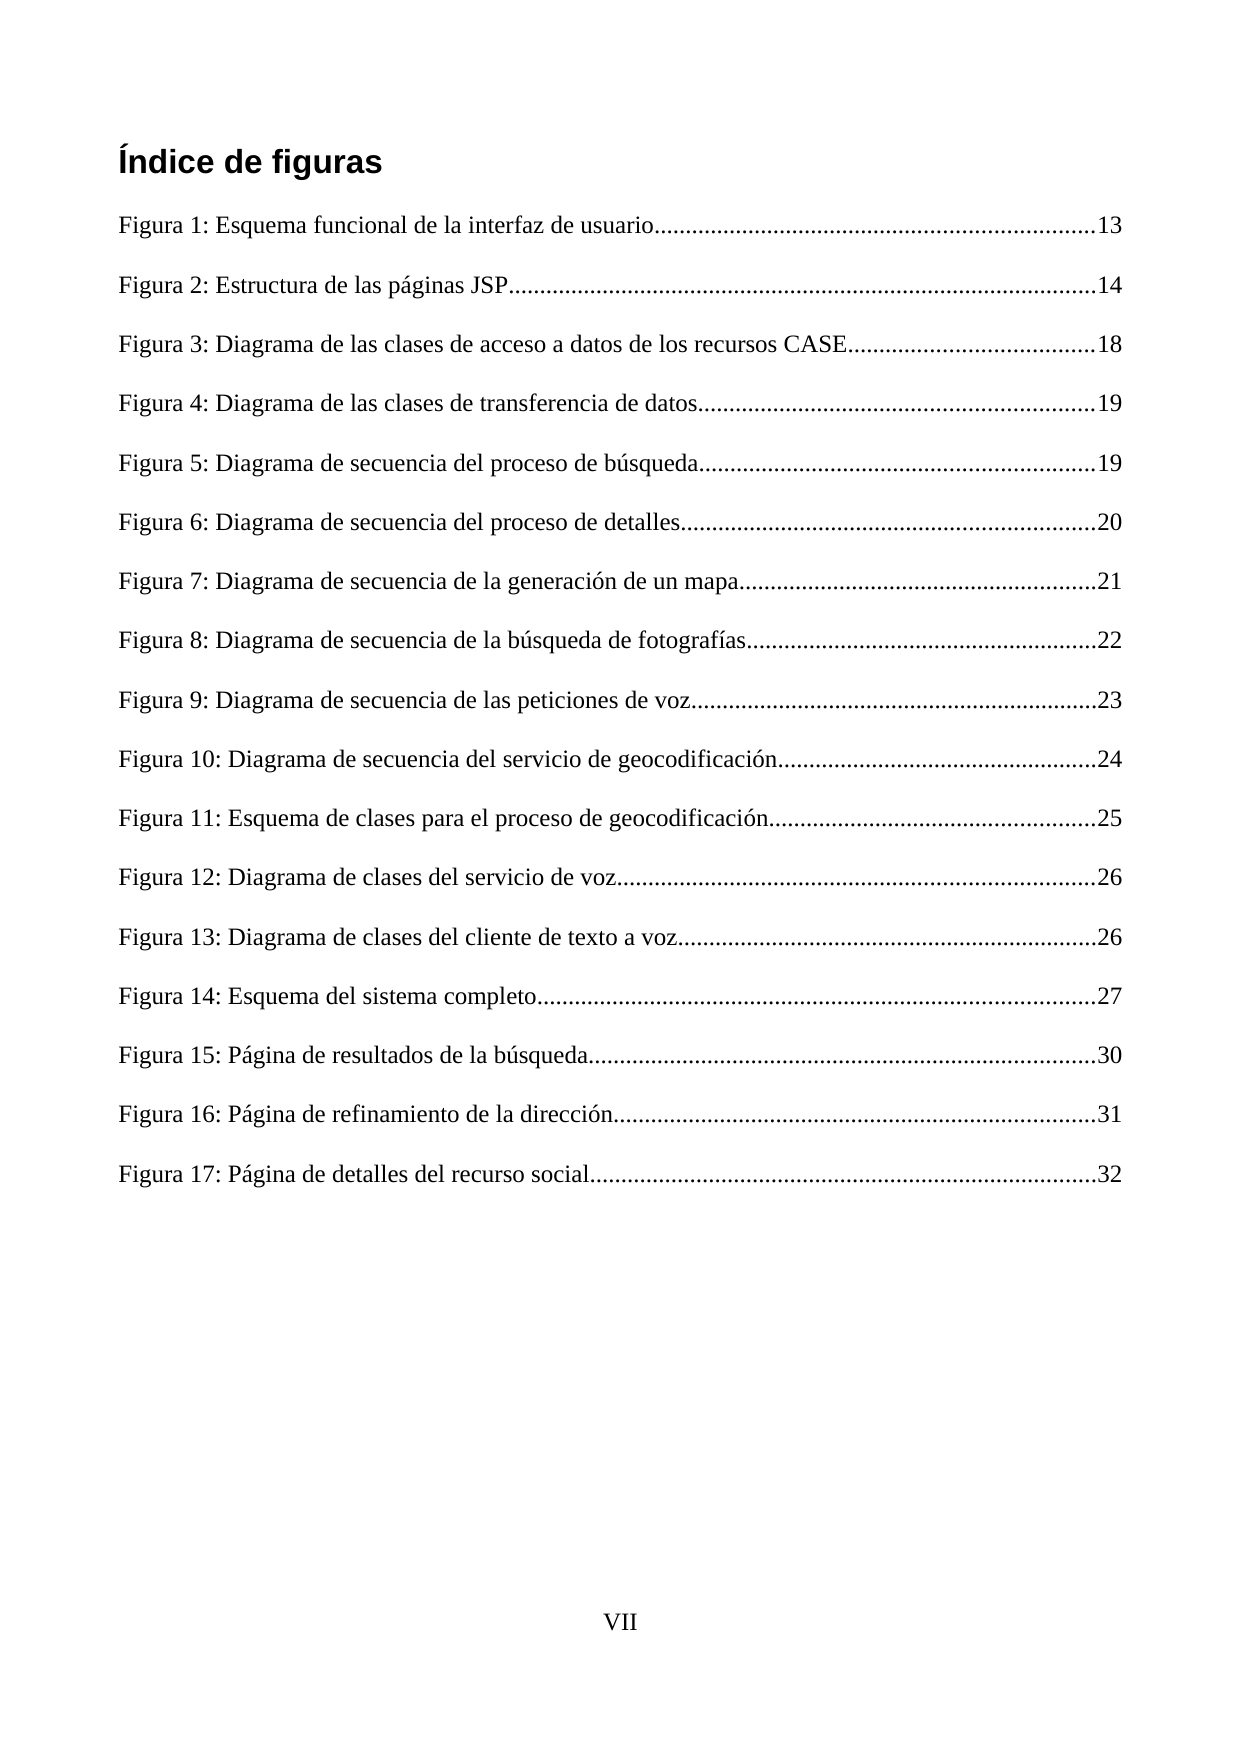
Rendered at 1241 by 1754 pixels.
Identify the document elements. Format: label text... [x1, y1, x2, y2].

text Figura 16: Página de refinamiento de la dirección 31 [118, 1101, 1122, 1128]
text Figura 17: Página de detalles del recurso social 32 [118, 1160, 1122, 1188]
text Figura 11: Esquema de clases para el proceso de geocodificación 25 [118, 804, 1122, 832]
text Figura 1: Esquema funcional de la interfaz de usuario 13 [118, 212, 1122, 239]
text Figura 12: Diagrama de clases del servicio de voz 26 [118, 863, 1122, 891]
text Figura 14: Esquema del sistema completo 27 [118, 982, 1122, 1010]
text Figura 8: Diagrama de secuencia de la búsqueda de fotografías 22 [118, 626, 1122, 654]
text Figura 5: Diagrama de secuencia del proceso de búsqueda 19 [118, 449, 1122, 476]
text Figura 4: Diagrama de las clases de transferencia de datos 19 [118, 389, 1122, 417]
text Figura 2: Estructura de las páginas JSP 14 [118, 271, 1122, 298]
text Figura 9: Diagrama de secuencia de las peticiones de voz 23 [118, 686, 1122, 713]
text Figura 3: Diagrama de las clases de acceso a datos de los recursos CASE 18 [118, 330, 1122, 358]
text Figura 13: Diagrama de clases del cliente de texto a voz 26 [118, 923, 1122, 951]
text Figura 15: Página de resultados de la búsqueda 30 [118, 1041, 1122, 1069]
text Figura 7: Diagrama de secuencia de la generación de un mapa 21 [118, 567, 1122, 595]
text Figura 10: Diagrama de secuencia del servicio de geocodificación 24 [118, 745, 1122, 773]
text Figura 6: Diagrama de secuencia del proceso de detalles 20 [118, 508, 1122, 536]
subtitle Índice de figuras [118, 143, 1122, 180]
